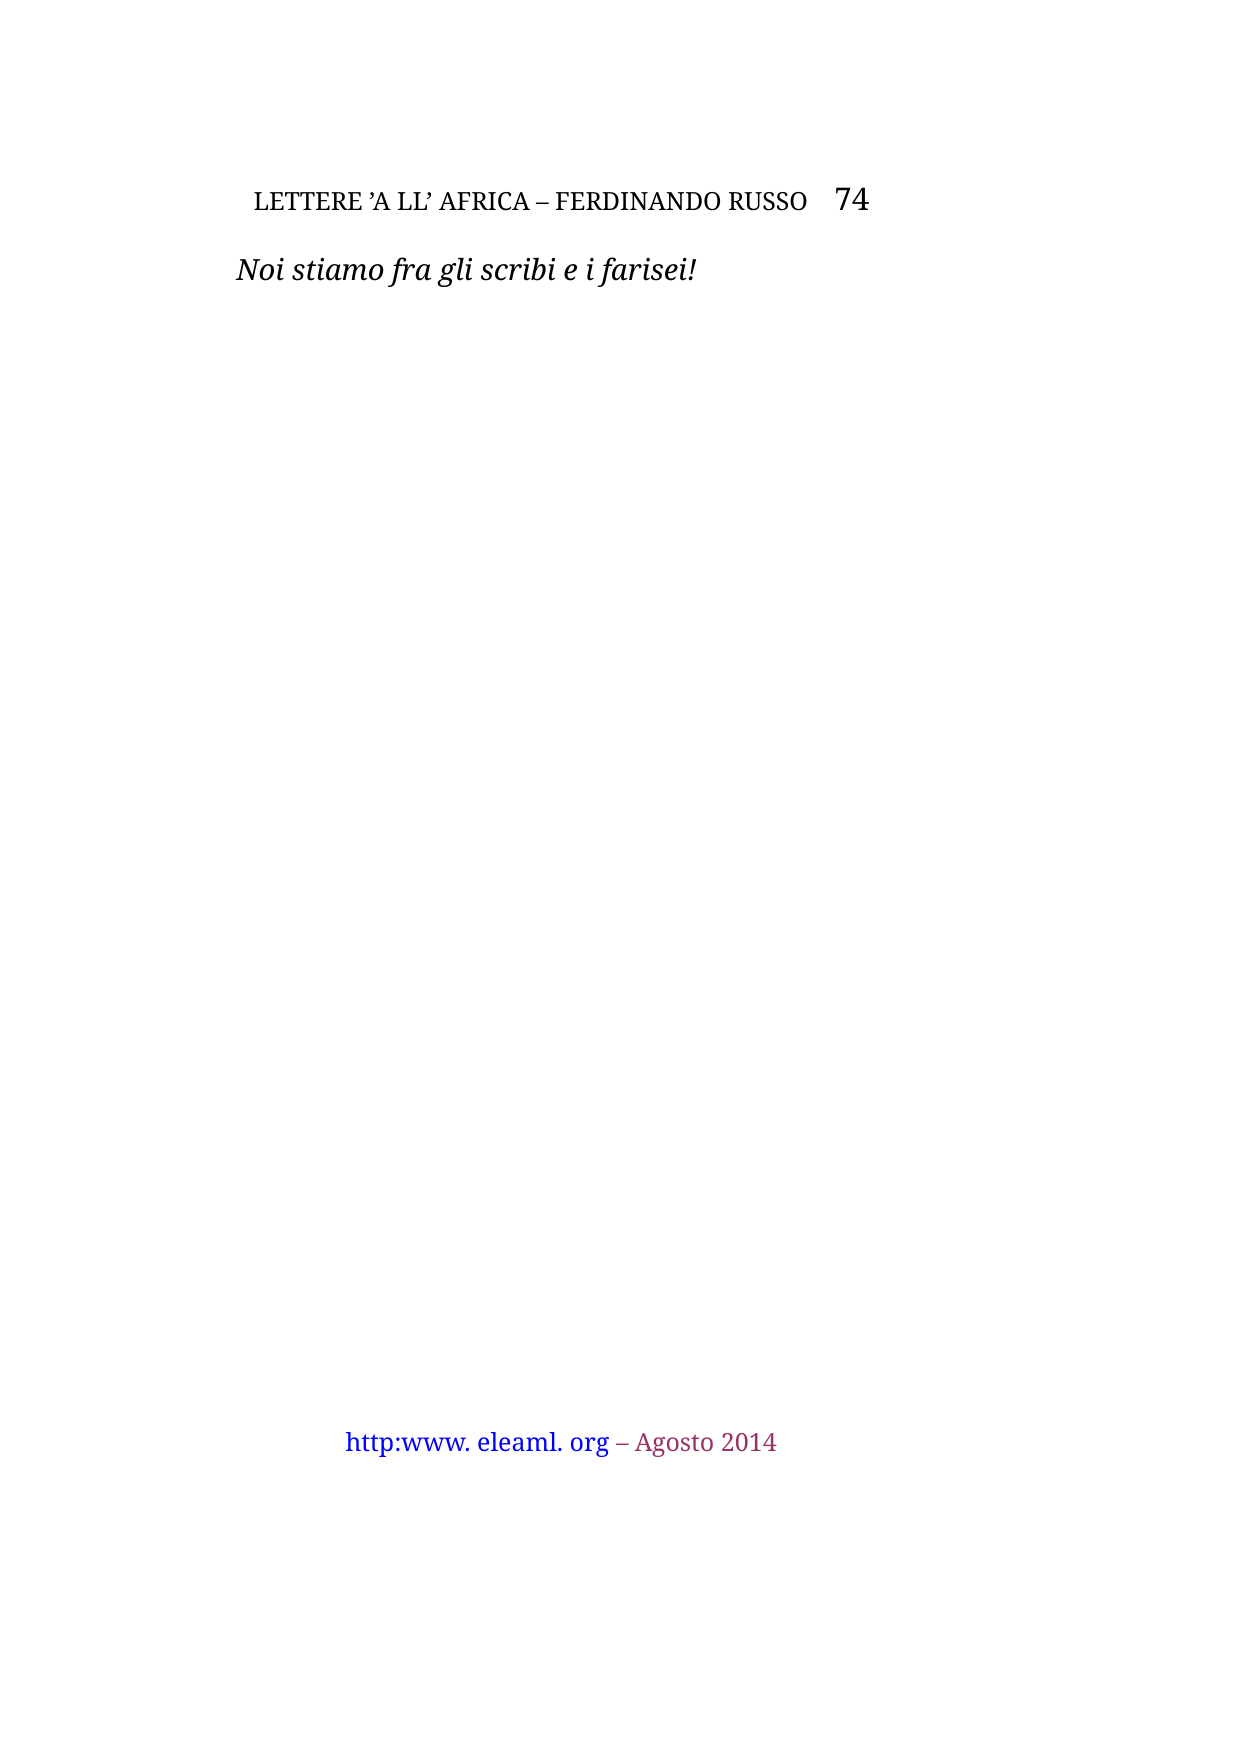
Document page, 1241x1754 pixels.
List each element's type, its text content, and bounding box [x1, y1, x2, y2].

text Noi stiamo fra gli scribi e i farisei! [177, 249, 945, 289]
